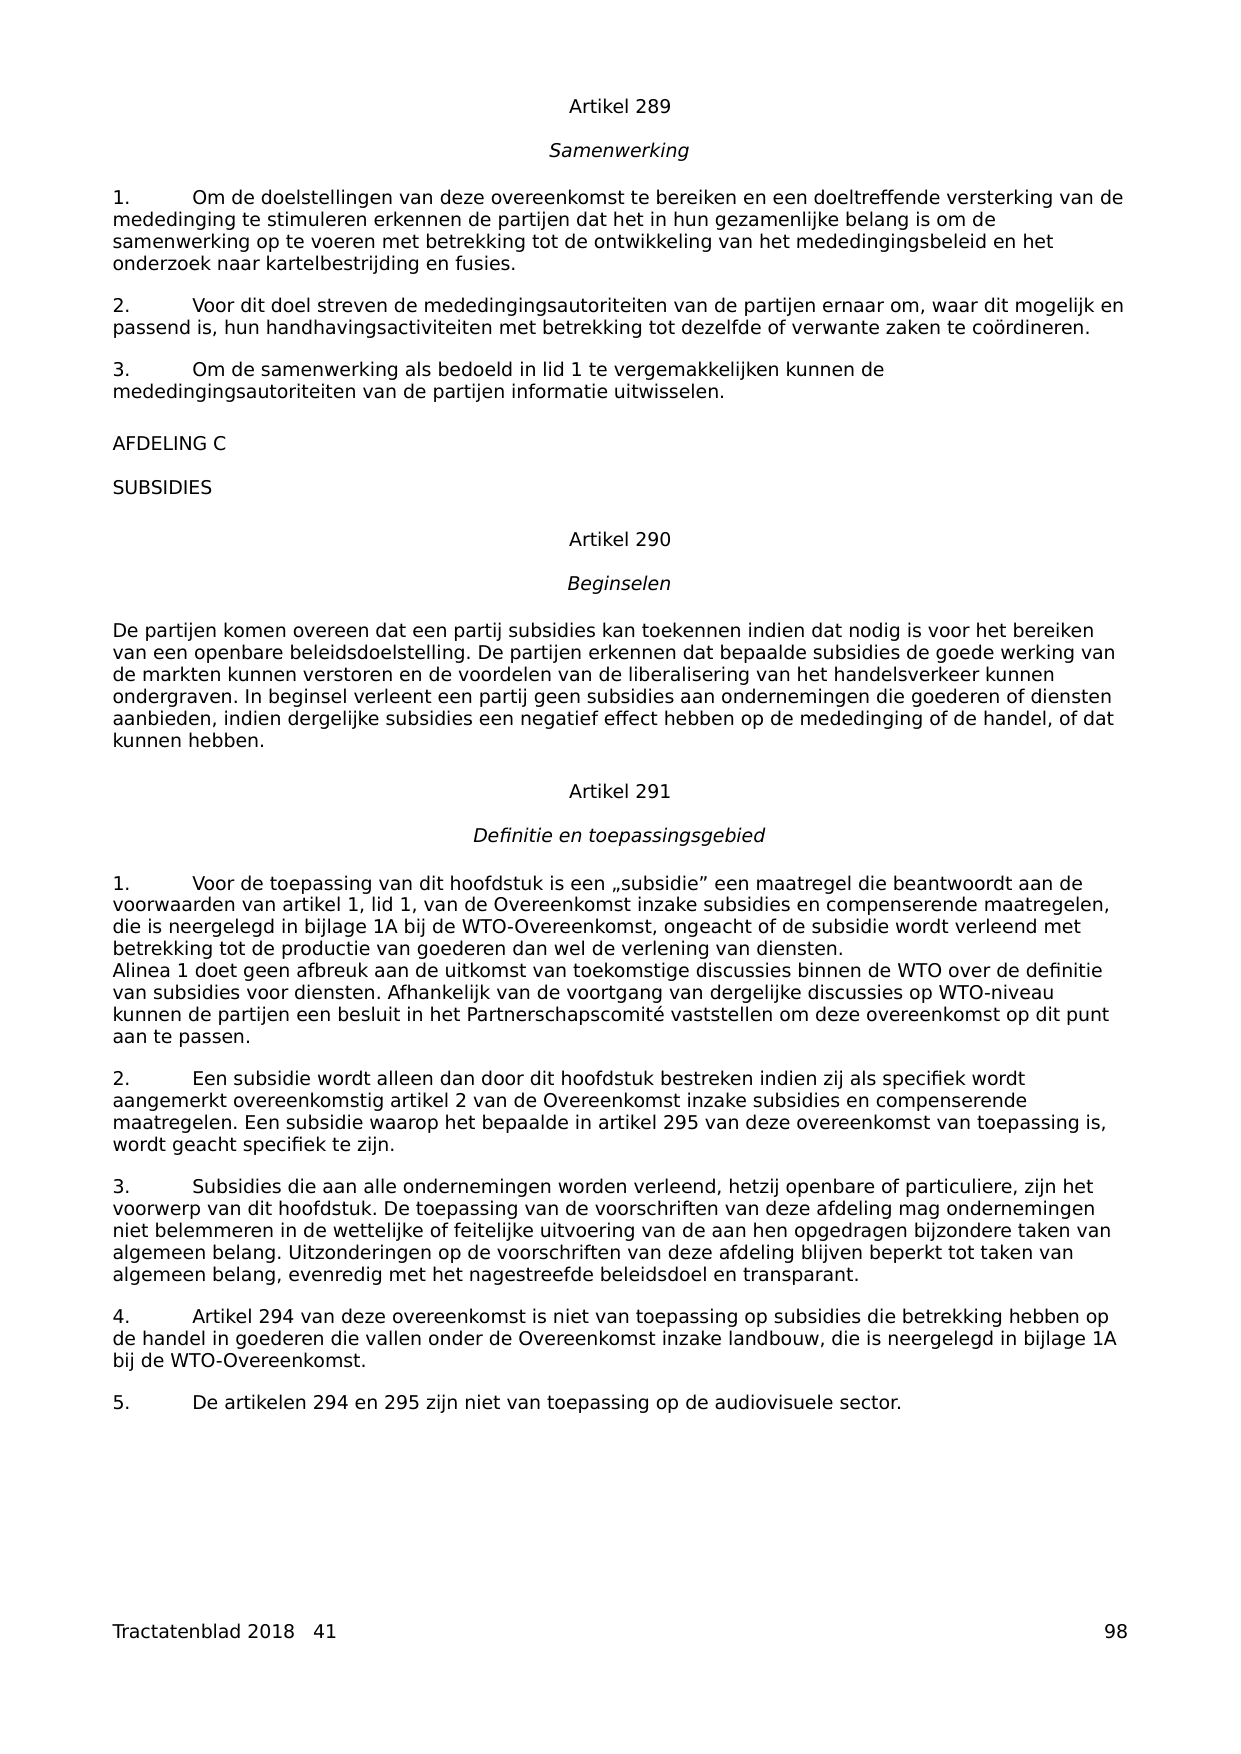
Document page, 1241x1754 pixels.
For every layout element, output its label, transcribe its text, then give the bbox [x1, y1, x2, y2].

subtitle Artikel 289 Samenwerking [112, 96, 1128, 162]
text 2. Voor dit doel streven de mededingingsautoriteiten van de partijen ernaar om, waar dit mogelijk en passend is, hun handhavingsactiviteiten met betrekking tot dezelfde of verwante zaken te coördineren. [112, 295, 1128, 339]
text 3. Subsidies die aan alle ondernemingen worden verleend, hetzij openbare of particuliere, zijn het voorwerp van dit hoofdstuk. De toepassing van de voorschriften van deze afdeling mag ondernemingen niet belemmeren in de wettelijke of feitelijke uitvoering van de aan hen opgedragen bijzondere taken van algemeen belang. Uitzonderingen op de voorschriften van deze afdeling blijven beperkt tot taken van algemeen belang, evenredig met het nagestreefde beleidsdoel en transparant. [112, 1176, 1128, 1286]
text 1. Om de doelstellingen van deze overeenkomst te bereiken en een doeltreffende versterking van de mededinging te stimuleren erkennen de partijen dat het in hun gezamenlijke belang is om de samenwerking op te voeren met betrekking tot de ontwikkeling van het mededingingsbeleid en het onderzoek naar kartelbestrijding en fusies. [112, 187, 1128, 275]
text 1. Voor de toepassing van dit hoofdstuk is een „subsidie” een maatregel die beantwoordt aan de voorwaarden van artikel 1, lid 1, van de Overeenkomst inzake subsidies en compenserende maatregelen, die is neergelegd in bijlage 1A bij de WTO-Overeenkomst, ongeacht of de subsidie wordt verleend met betrekking tot de productie van goederen dan wel de verlening van diensten. [112, 872, 1128, 960]
text Alinea 1 doet geen afbreuk aan de uitkomst van toekomstige discussies binnen de WTO over de definitie van subsidies voor diensten. Afhankelijk van de voortgang van dergelijke discussies op WTO-niveau kunnen de partijen een besluit in het Partnerschapscomité vaststellen om deze overeenkomst op dit punt aan te passen. [112, 960, 1128, 1048]
text 4. Artikel 294 van deze overeenkomst is niet van toepassing op subsidies die betrekking hebben op de handel in goederen die vallen onder de Overeenkomst inzake landbouw, die is neergelegd in bijlage 1A bij de WTO-Overeenkomst. [112, 1306, 1128, 1372]
text De partijen komen overeen dat een partij subsidies kan toekennen indien dat nodig is voor het bereiken van een openbare beleidsdoelstelling. De partijen erkennen dat bepaalde subsidies de goede werking van de markten kunnen verstoren en de voordelen van de liberalisering van het handelsverkeer kunnen ondergraven. In beginsel verleent een partij geen subsidies aan ondernemingen die goederen of diensten aanbieden, indien dergelijke subsidies een negatief effect hebben op de mededinging of de handel, of dat kunnen hebben. [112, 619, 1128, 751]
subtitle Artikel 290 Beginselen [112, 529, 1128, 594]
subtitle AFDELING C SUBSIDIES [112, 433, 1128, 499]
subtitle Artikel 291 Definitie en toepassingsgebied [112, 781, 1128, 847]
text 3. Om de samenwerking als bedoeld in lid 1 te vergemakkelijken kunnen de mededingingsautoriteiten van de partijen informatie uitwisselen. [112, 359, 1128, 403]
text 2. Een subsidie wordt alleen dan door dit hoofdstuk bestreken indien zij als specifiek wordt aangemerkt overeenkomstig artikel 2 van de Overeenkomst inzake subsidies en compenserende maatregelen. Een subsidie waarop het bepaalde in artikel 295 van deze overeenkomst van toepassing is, wordt geacht specifiek te zijn. [112, 1068, 1128, 1156]
text 5. De artikelen 294 en 295 zijn niet van toepassing op de audiovisuele sector. [112, 1392, 1128, 1414]
